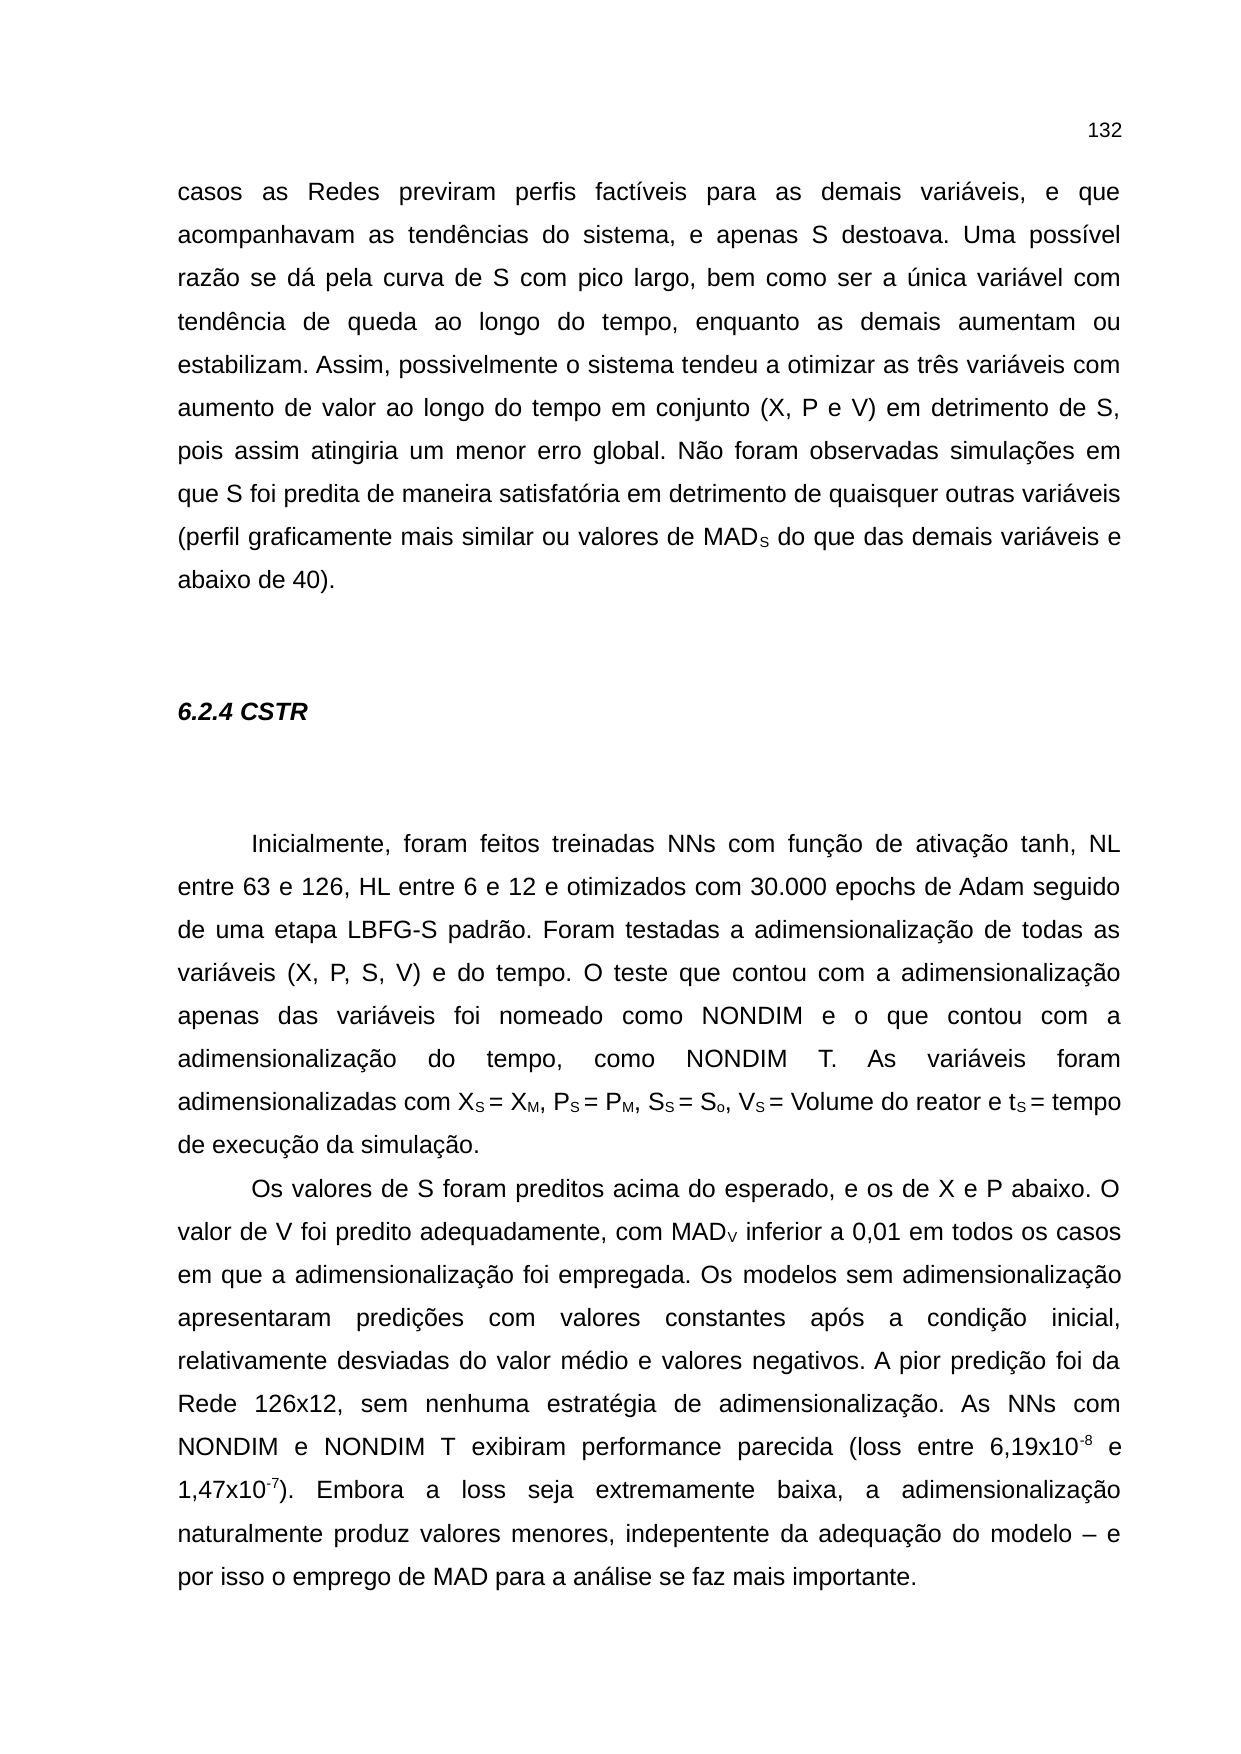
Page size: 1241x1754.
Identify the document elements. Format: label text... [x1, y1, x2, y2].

text Inicialmente, foram feitos treinadas NNs com função de ativação tanh, NL entre 63 e 126, HL entre 6 e 12 e otimizados com 30.000 epochs de Adam seguido de uma etapa LBFG-S padrão. Foram testadas a adimensionalização de todas as variáveis (X, P, S, V) e do tempo. O teste que contou com a adimensionalização apenas das variáveis foi nomeado como NONDIM e o que contou com a adimensionalização do tempo, como NONDIM T. As variáveis foram adimensionalizadas com XS = XM, PS = PM, SS = So, VS = Volume do reator e tS = tempo de execução da simulação. [177, 828, 1122, 1159]
text casos as Redes previram perfis factíveis para as demais variáveis, e que acompanhavam as tendências do sistema, e apenas S destoava. Uma possível razão se dá pela curva de S com pico largo, bem como ser a única variável com tendência de queda ao longo do tempo, enquanto as demais aumentam ou estabilizam. Assim, possivelmente o sistema tendeu a otimizar as três variáveis com aumento de valor ao longo do tempo em conjunto (X, P e V) em detrimento de S, pois assim atingiria um menor erro global. Não foram observadas simulações em que S foi predita de maneira satisfatória em detrimento de quaisquer outras variáveis (perfil graficamente mais similar ou valores de MADS do que das demais variáveis e abaixo de 40). [177, 177, 1122, 594]
subtitle CSTR [177, 697, 1122, 726]
text Os valores de S foram preditos acima do esperado, e os de X e P abaixo. O valor de V foi predito adequadamente, com MADV inferior a 0,01 em todos os casos em que a adimensionalização foi empregada. Os modelos sem adimensionalização apresentaram predições com valores constantes após a condição inicial, relativamente desviadas do valor médio e valores negativos. A pior predição foi da Rede 126x12, sem nenhuma estratégia de adimensionalização. As NNs com NONDIM e NONDIM T exibiram performance parecida (loss entre 6,19x10-8 e 1,47x10-7). Embora a loss seja extremamente baixa, a adimensionalização naturalmente produz valores menores, indepentente da adequação do modelo – e por isso o emprego de MAD para a análise se faz mais importante. [177, 1173, 1122, 1590]
